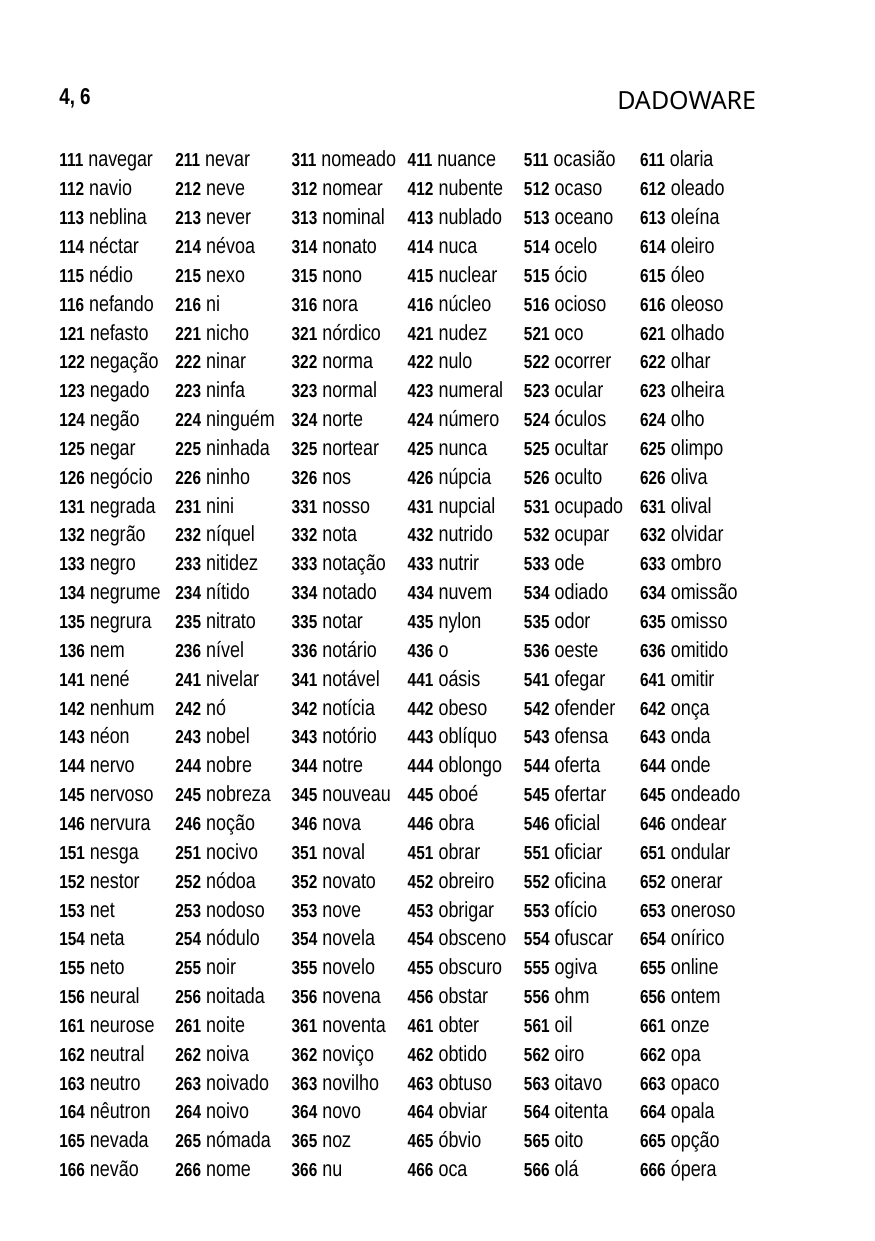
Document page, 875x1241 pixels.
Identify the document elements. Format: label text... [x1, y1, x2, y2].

text 433 nutrir [407, 550, 524, 575]
text 366 nu [291, 1156, 407, 1181]
text 546 oficial [524, 810, 640, 835]
text 436 o [407, 637, 524, 662]
text 226 ninho [175, 464, 291, 489]
text 426 núpcia [407, 464, 524, 489]
text 554 ofuscar [524, 925, 640, 950]
text 313 nominal [291, 204, 407, 229]
text 443 oblíquo [407, 723, 524, 748]
text 621 olhado [640, 319, 756, 344]
text 352 novato [291, 868, 407, 893]
text 261 noite [175, 1012, 291, 1037]
text 212 neve [175, 175, 291, 200]
text 645 ondeado [640, 781, 756, 806]
text 461 obter [407, 1012, 524, 1037]
text 652 onerar [640, 868, 756, 893]
text 413 nublado [407, 204, 524, 229]
text 651 ondular [640, 839, 756, 864]
text 514 ocelo [524, 233, 640, 258]
text 523 ocular [524, 377, 640, 402]
text 316 nora [291, 291, 407, 316]
text 522 ocorrer [524, 348, 640, 373]
text 623 olheira [640, 377, 756, 402]
text 644 onde [640, 752, 756, 777]
text 324 norte [291, 406, 407, 431]
text 444 oblongo [407, 752, 524, 777]
text 326 nos [291, 464, 407, 489]
text 156 neural [59, 983, 175, 1008]
text 213 never [175, 204, 291, 229]
text 125 negar [59, 435, 175, 460]
text 545 ofertar [524, 781, 640, 806]
text 335 notar [291, 608, 407, 633]
text 416 núcleo [407, 291, 524, 316]
text 524 óculos [524, 406, 640, 431]
text 625 olimpo [640, 435, 756, 460]
text 233 nitidez [175, 550, 291, 575]
text 434 nuvem [407, 579, 524, 604]
text 334 notado [291, 579, 407, 604]
text 613 oleína [640, 204, 756, 229]
text 415 nuclear [407, 262, 524, 287]
text 422 nulo [407, 348, 524, 373]
text 263 noivado [175, 1069, 291, 1095]
text 556 ohm [524, 983, 640, 1008]
text 333 notação [291, 550, 407, 575]
text 243 nobel [175, 723, 291, 748]
text 643 onda [640, 723, 756, 748]
text 553 ofício [524, 896, 640, 922]
text 533 ode [524, 550, 640, 575]
text 424 número [407, 406, 524, 431]
text 266 nome [175, 1156, 291, 1181]
text 163 neutro [59, 1069, 175, 1095]
text 633 ombro [640, 550, 756, 575]
text 154 neta [59, 925, 175, 950]
text 322 norma [291, 348, 407, 373]
text 143 néon [59, 723, 175, 748]
text 431 nupcial [407, 492, 524, 518]
text 452 obreiro [407, 868, 524, 893]
text 242 nó [175, 694, 291, 719]
text 255 noir [175, 954, 291, 979]
text 665 opção [640, 1127, 756, 1152]
text 214 névoa [175, 233, 291, 258]
text 463 obtuso [407, 1069, 524, 1095]
text 323 normal [291, 377, 407, 402]
text 446 obra [407, 810, 524, 835]
text 142 nenhum [59, 694, 175, 719]
text 425 nunca [407, 435, 524, 460]
text 354 novela [291, 925, 407, 950]
text 534 odiado [524, 579, 640, 604]
text 555 ogiva [524, 954, 640, 979]
text 222 ninar [175, 348, 291, 373]
text 345 nouveau [291, 781, 407, 806]
text 626 oliva [640, 464, 756, 489]
text 612 oleado [640, 175, 756, 200]
text 616 oleoso [640, 291, 756, 316]
text 122 negação [59, 348, 175, 373]
text 311 nomeado [291, 146, 407, 171]
text 331 nosso [291, 492, 407, 518]
text 232 níquel [175, 521, 291, 546]
text 144 nervo [59, 752, 175, 777]
text 321 nórdico [291, 319, 407, 344]
text 153 net [59, 896, 175, 922]
text 254 nódulo [175, 925, 291, 950]
text 341 notável [291, 666, 407, 691]
text 525 ocultar [524, 435, 640, 460]
text 465 óbvio [407, 1127, 524, 1152]
text 161 neurose [59, 1012, 175, 1037]
text 131 negrada [59, 492, 175, 518]
text 113 neblina [59, 204, 175, 229]
text 462 obtido [407, 1041, 524, 1066]
text 526 oculto [524, 464, 640, 489]
text 513 oceano [524, 204, 640, 229]
text 542 ofender [524, 694, 640, 719]
text 635 omisso [640, 608, 756, 633]
text 262 noiva [175, 1041, 291, 1066]
text 544 oferta [524, 752, 640, 777]
text 225 ninhada [175, 435, 291, 460]
text 346 nova [291, 810, 407, 835]
text 464 obviar [407, 1098, 524, 1123]
text 432 nutrido [407, 521, 524, 546]
text 435 nylon [407, 608, 524, 633]
text 165 nevada [59, 1127, 175, 1152]
text 215 nexo [175, 262, 291, 287]
text 231 nini [175, 492, 291, 518]
text 355 novelo [291, 954, 407, 979]
text 636 omitido [640, 637, 756, 662]
text 162 neutral [59, 1041, 175, 1066]
text 451 obrar [407, 839, 524, 864]
text 344 notre [291, 752, 407, 777]
text 654 onírico [640, 925, 756, 950]
text 442 obeso [407, 694, 524, 719]
text 456 obstar [407, 983, 524, 1008]
text 364 novo [291, 1098, 407, 1123]
text 244 nobre [175, 752, 291, 777]
text 632 olvidar [640, 521, 756, 546]
text 515 ócio [524, 262, 640, 287]
text 146 nervura [59, 810, 175, 835]
text 531 ocupado [524, 492, 640, 518]
text 166 nevão [59, 1156, 175, 1181]
text 516 ocioso [524, 291, 640, 316]
text 532 ocupar [524, 521, 640, 546]
text 224 ninguém [175, 406, 291, 431]
text 466 oca [407, 1156, 524, 1181]
text 4, 6 [59, 83, 177, 109]
text 611 olaria [640, 146, 756, 171]
text 332 nota [291, 521, 407, 546]
text 563 oitavo [524, 1069, 640, 1095]
text 126 negócio [59, 464, 175, 489]
text 361 noventa [291, 1012, 407, 1037]
text 123 negado [59, 377, 175, 402]
text 511 ocasião [524, 146, 640, 171]
text 565 oito [524, 1127, 640, 1152]
text 512 ocaso [524, 175, 640, 200]
text 615 óleo [640, 262, 756, 287]
text 141 nené [59, 666, 175, 691]
text 655 online [640, 954, 756, 979]
text 631 olival [640, 492, 756, 518]
text 221 nicho [175, 319, 291, 344]
text 646 ondear [640, 810, 756, 835]
text 562 oiro [524, 1041, 640, 1066]
text 315 nono [291, 262, 407, 287]
text 365 noz [291, 1127, 407, 1152]
text 246 noção [175, 810, 291, 835]
text 661 onze [640, 1012, 756, 1037]
text 136 nem [59, 637, 175, 662]
text 535 odor [524, 608, 640, 633]
text 325 nortear [291, 435, 407, 460]
text 342 notícia [291, 694, 407, 719]
text 256 noitada [175, 983, 291, 1008]
text 362 noviço [291, 1041, 407, 1066]
text 664 opala [640, 1098, 756, 1123]
text 145 nervoso [59, 781, 175, 806]
text 411 nuance [407, 146, 524, 171]
text 133 negro [59, 550, 175, 575]
text 223 ninfa [175, 377, 291, 402]
text 421 nudez [407, 319, 524, 344]
text 252 nódoa [175, 868, 291, 893]
text 521 oco [524, 319, 640, 344]
text 111 navegar [59, 146, 175, 171]
text 314 nonato [291, 233, 407, 258]
text 414 nuca [407, 233, 524, 258]
text 351 noval [291, 839, 407, 864]
text 653 oneroso [640, 896, 756, 922]
text 164 nêutron [59, 1098, 175, 1123]
text 624 olho [640, 406, 756, 431]
text 353 nove [291, 896, 407, 922]
text 124 negão [59, 406, 175, 431]
text 662 opa [640, 1041, 756, 1066]
text 541 ofegar [524, 666, 640, 691]
text 265 nómada [175, 1127, 291, 1152]
text 264 noivo [175, 1098, 291, 1123]
text 445 oboé [407, 781, 524, 806]
text 312 nomear [291, 175, 407, 200]
text 454 obsceno [407, 925, 524, 950]
text 552 oficina [524, 868, 640, 893]
text 663 opaco [640, 1069, 756, 1095]
text 134 negrume [59, 579, 175, 604]
text 564 oitenta [524, 1098, 640, 1123]
text 151 nesga [59, 839, 175, 864]
text 543 ofensa [524, 723, 640, 748]
text 235 nitrato [175, 608, 291, 633]
text 112 navio [59, 175, 175, 200]
text 155 neto [59, 954, 175, 979]
text 536 oeste [524, 637, 640, 662]
text 152 nestor [59, 868, 175, 893]
text 251 nocivo [175, 839, 291, 864]
text 234 nítido [175, 579, 291, 604]
text 551 oficiar [524, 839, 640, 864]
text 441 oásis [407, 666, 524, 691]
text 253 nodoso [175, 896, 291, 922]
text 423 numeral [407, 377, 524, 402]
text 216 ni [175, 291, 291, 316]
text 236 nível [175, 637, 291, 662]
text 343 notório [291, 723, 407, 748]
text 135 negrura [59, 608, 175, 633]
text 336 notário [291, 637, 407, 662]
text 132 negrão [59, 521, 175, 546]
text 634 omissão [640, 579, 756, 604]
text 211 nevar [175, 146, 291, 171]
text 666 ópera [640, 1156, 756, 1181]
text 115 nédio [59, 262, 175, 287]
text 363 novilho [291, 1069, 407, 1095]
text 245 nobreza [175, 781, 291, 806]
text 121 nefasto [59, 319, 175, 344]
text 453 obrigar [407, 896, 524, 922]
text 114 néctar [59, 233, 175, 258]
text 241 nivelar [175, 666, 291, 691]
text 614 oleiro [640, 233, 756, 258]
text 622 olhar [640, 348, 756, 373]
text 412 nubente [407, 175, 524, 200]
text 642 onça [640, 694, 756, 719]
text 116 nefando [59, 291, 175, 316]
text 561 oil [524, 1012, 640, 1037]
text 641 omitir [640, 666, 756, 691]
text 656 ontem [640, 983, 756, 1008]
text 566 olá [524, 1156, 640, 1181]
text 455 obscuro [407, 954, 524, 979]
text 356 novena [291, 983, 407, 1008]
